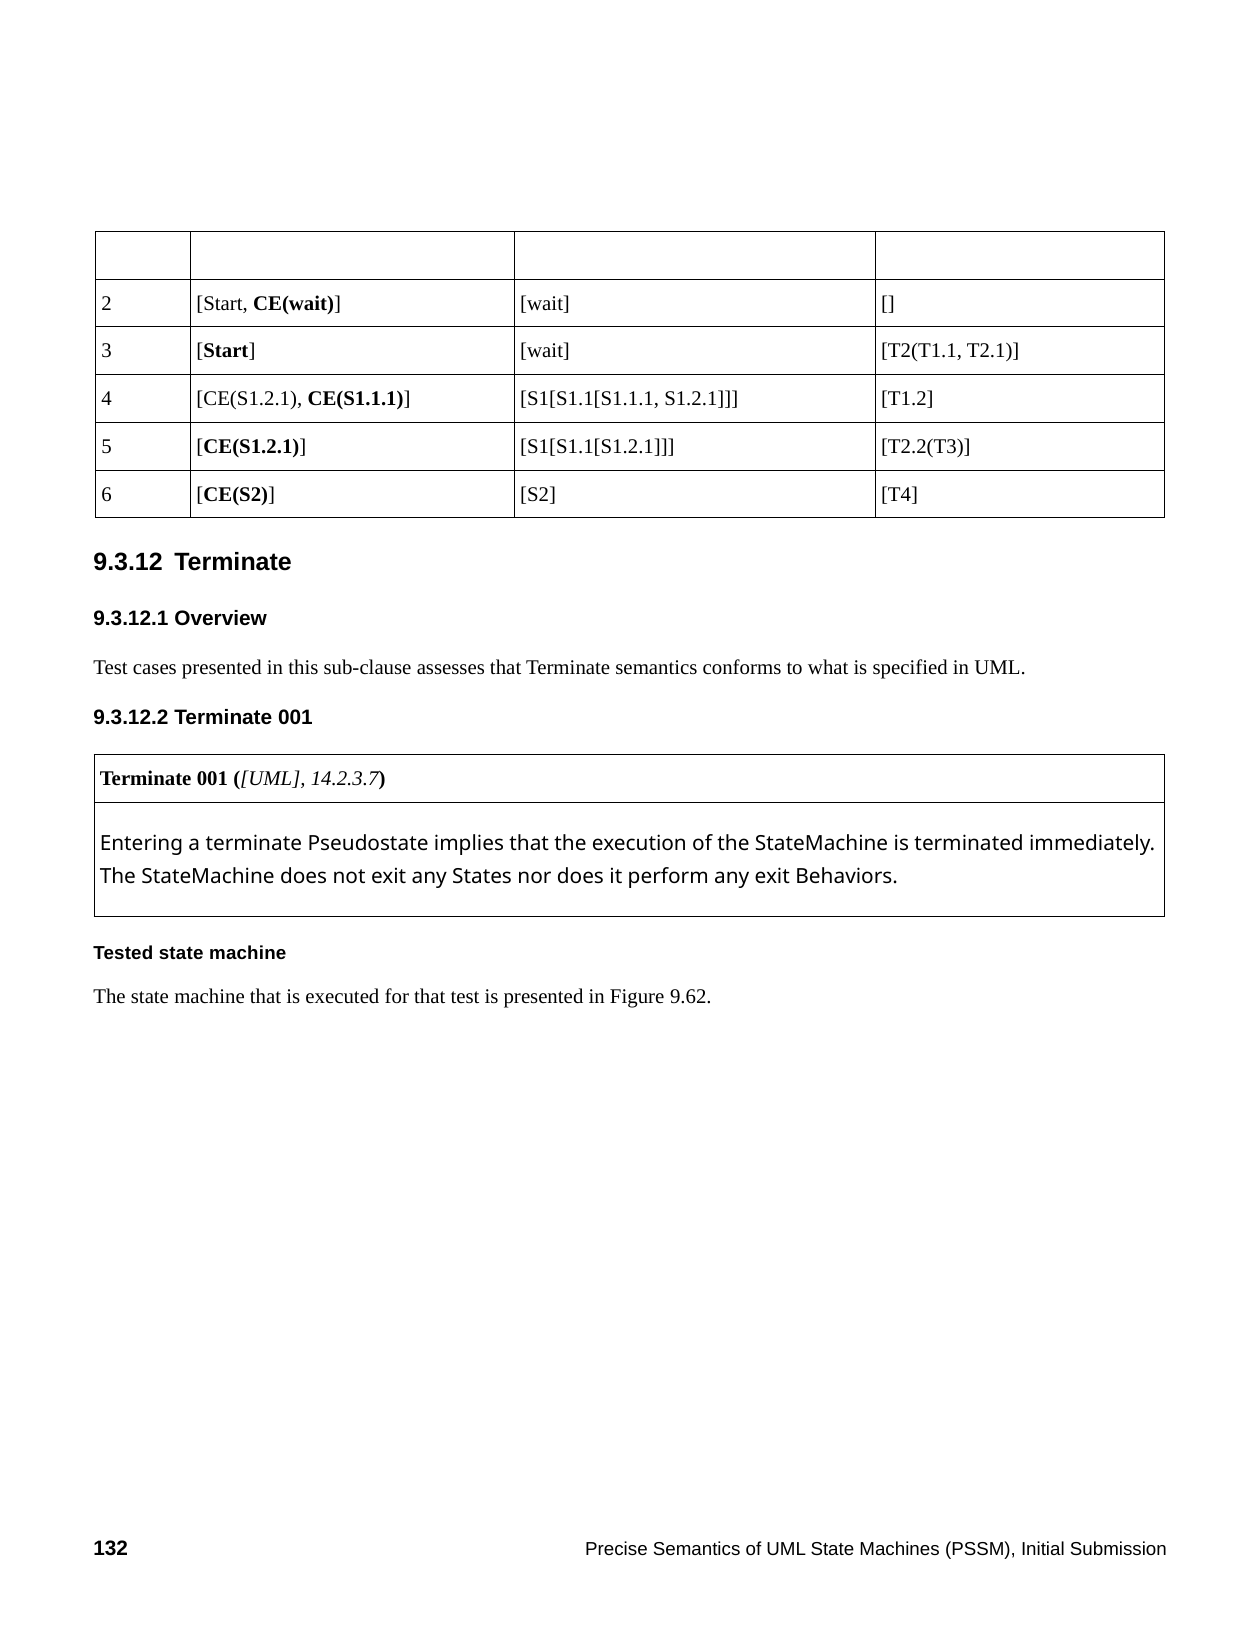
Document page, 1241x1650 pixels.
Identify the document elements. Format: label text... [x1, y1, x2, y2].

subtitle Tested state machine [93, 941, 1164, 963]
table_cell [CE(S2)] [191, 471, 514, 517]
subtitle Overview [93, 605, 1164, 630]
text The state machine that is executed for that test is presented in Figure 9.62. [93, 984, 1164, 1008]
table_cell [wait] [515, 327, 875, 374]
table_cell [] [876, 280, 1164, 326]
table_cell [T2.2(T3)] [876, 423, 1164, 469]
table_cell [515, 232, 875, 279]
text Test cases presented in this sub-clause assesses that Terminate semantics conforms to what is specified in UML. [93, 655, 1164, 679]
table_cell 5 [96, 423, 190, 469]
table_cell [T2(T1.1, T2.1)] [876, 327, 1164, 374]
table_cell [876, 232, 1164, 279]
table_cell 2 [96, 280, 190, 326]
table_cell [S1[S1.1[S1.1.1, S1.2.1]]] [515, 375, 875, 422]
table_cell 4 [96, 375, 190, 422]
table_cell [T1.2] [876, 375, 1164, 422]
table_cell [Start] [191, 327, 514, 374]
table_cell [96, 232, 190, 279]
subtitle Terminate [93, 547, 1164, 576]
table_cell [191, 232, 514, 279]
table_cell 6 [96, 471, 190, 517]
table_header Terminate 001 ([UML], 14.2.3.7) [95, 755, 1164, 802]
table_cell 3 [96, 327, 190, 374]
table_cell [S2] [515, 471, 875, 517]
table_cell [Start, CE(wait)] [191, 280, 514, 326]
table_cell [CE(S1.2.1)] [191, 423, 514, 469]
table_cell [S1[S1.1[S1.2.1]]] [515, 423, 875, 469]
table_cell [T4] [876, 471, 1164, 517]
table_cell [wait] [515, 280, 875, 326]
subtitle Terminate 001 [93, 704, 1164, 729]
table_cell Entering a terminate Pseudostate implies that the execution of the StateMachine is terminated immediately. The StateMachine does not exit any States nor does it perform any exit Behaviors. [95, 803, 1164, 916]
table_cell [CE(S1.2.1), CE(S1.1.1)] [191, 375, 514, 422]
